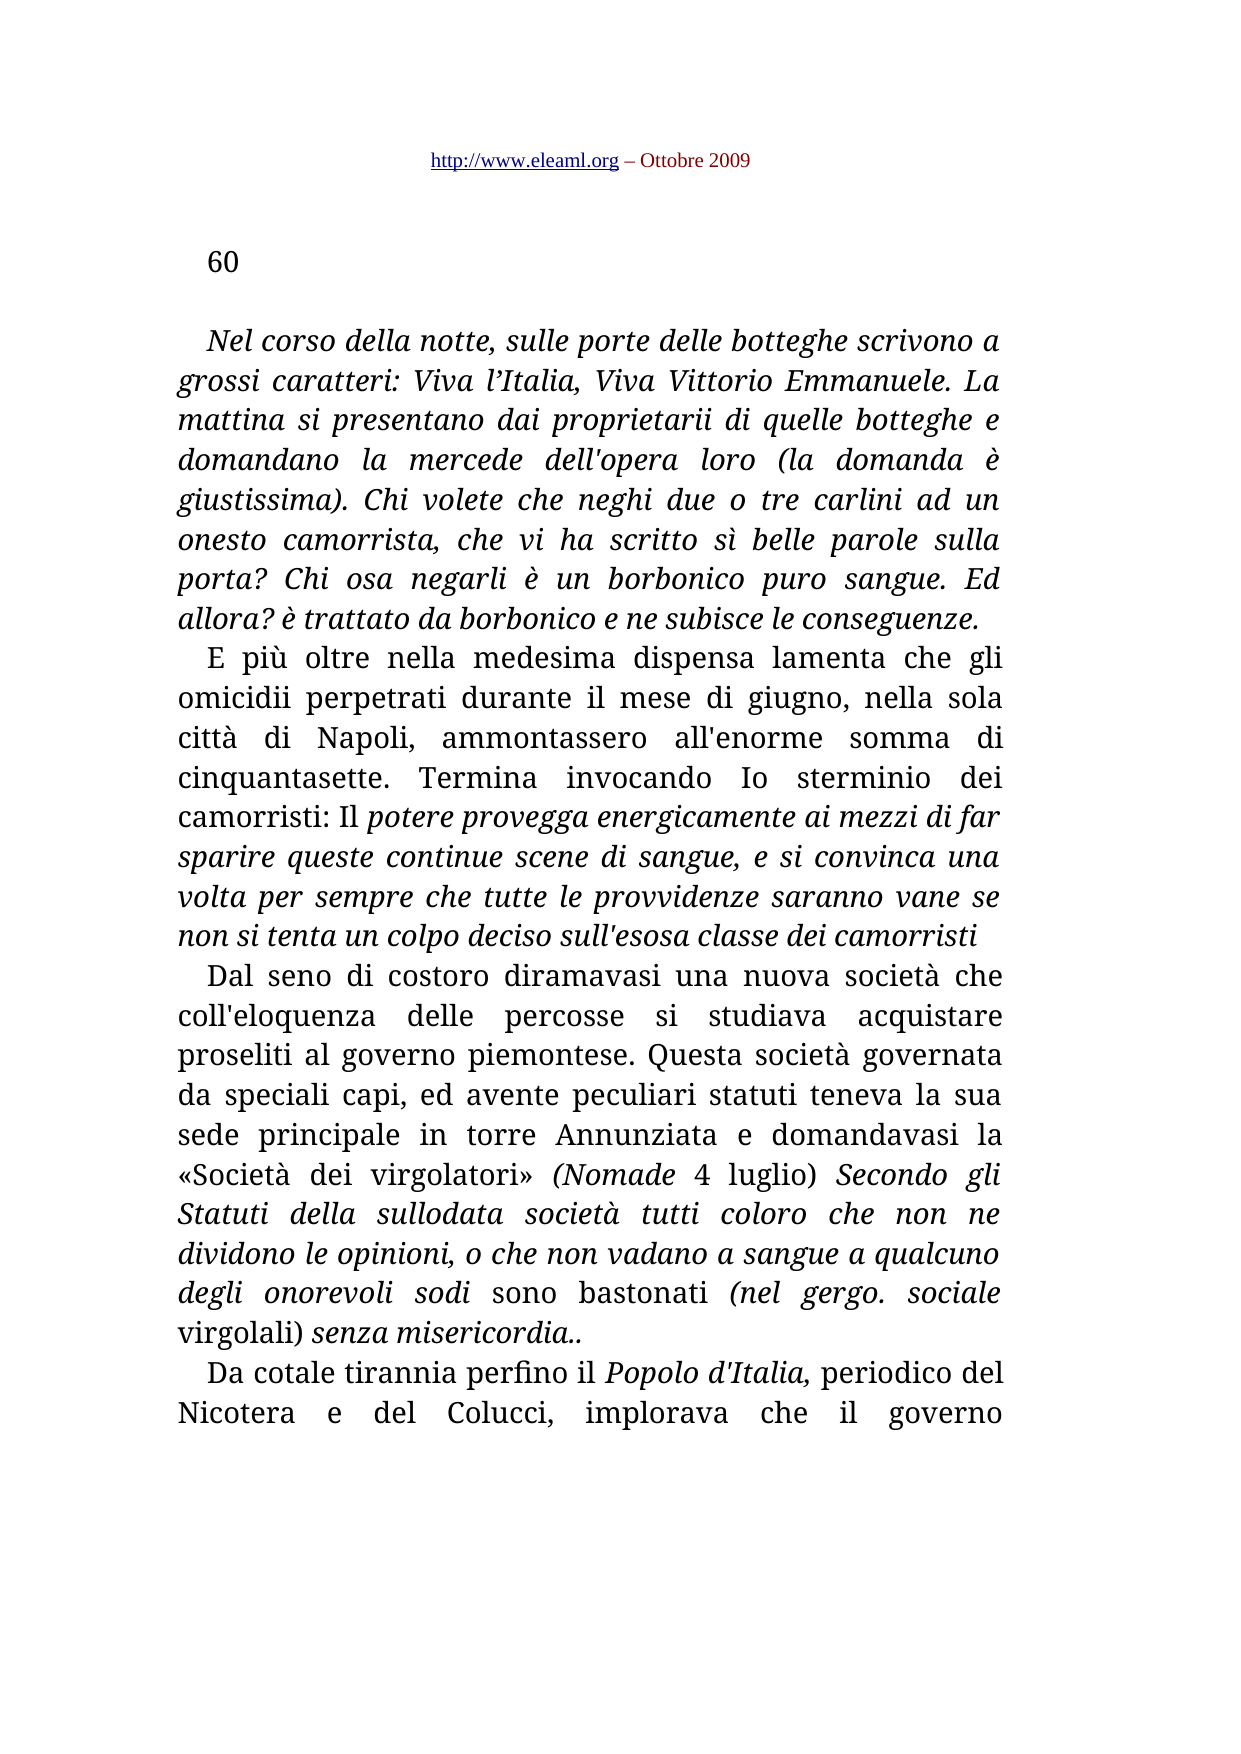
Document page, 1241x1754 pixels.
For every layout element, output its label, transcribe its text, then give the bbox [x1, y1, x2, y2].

text Nel corso della notte, sulle porte delle botteghe scrivono a grossi caratteri: Viva l’Italia, Viva Vittorio Emmanuele. La mattina si presentano dai proprietarii di quelle botteghe e domandano la mercede dell'opera loro (la domanda è giustissima). Chi volete che neghi due o tre carlini ad un onesto camorrista, che vi ha scritto sì belle parole sulla porta? Chi osa negarli è un borbonico puro sangue. Ed allora? è trattato da borbonico e ne subisce le conseguenze. [177, 320, 1004, 638]
text E più oltre nella medesima dispensa lamenta che gli omicidii perpetrati durante il mese di giugno, nella sola città di Napoli, ammontassero all'enorme somma di cinquantasette. Termina invocando Io sterminio dei camorristi: Il potere provegga energicamente ai mezzi di far sparire queste continue scene di sangue, e si convinca una volta per sempre che tutte le provvidenze saranno vane se non si tenta un colpo deciso sull'esosa classe dei camorristi [177, 638, 1004, 955]
text 60 [177, 241, 1004, 281]
text Da cotale tirannia perfino il Popolo d'Italia, periodico del Nicotera e del Colucci, implorava che il governo [177, 1352, 1004, 1432]
text Dal seno di costoro diramavasi una nuova società che coll'eloquenza delle percosse si studiava acquistare proseliti al governo piemontese. Questa società governata da speciali capi, ed avente peculiari statuti teneva la sua sede principale in torre Annunziata e domandavasi la «Società dei virgolatori» (Nomade 4 luglio) Secondo gli Statuti della sullodata società tutti coloro che non ne dividono le opinioni, o che non vadano a sangue a qualcuno degli onorevoli sodi sono bastonati (nel gergo. sociale virgolali) senza misericordia.. [177, 955, 1004, 1352]
